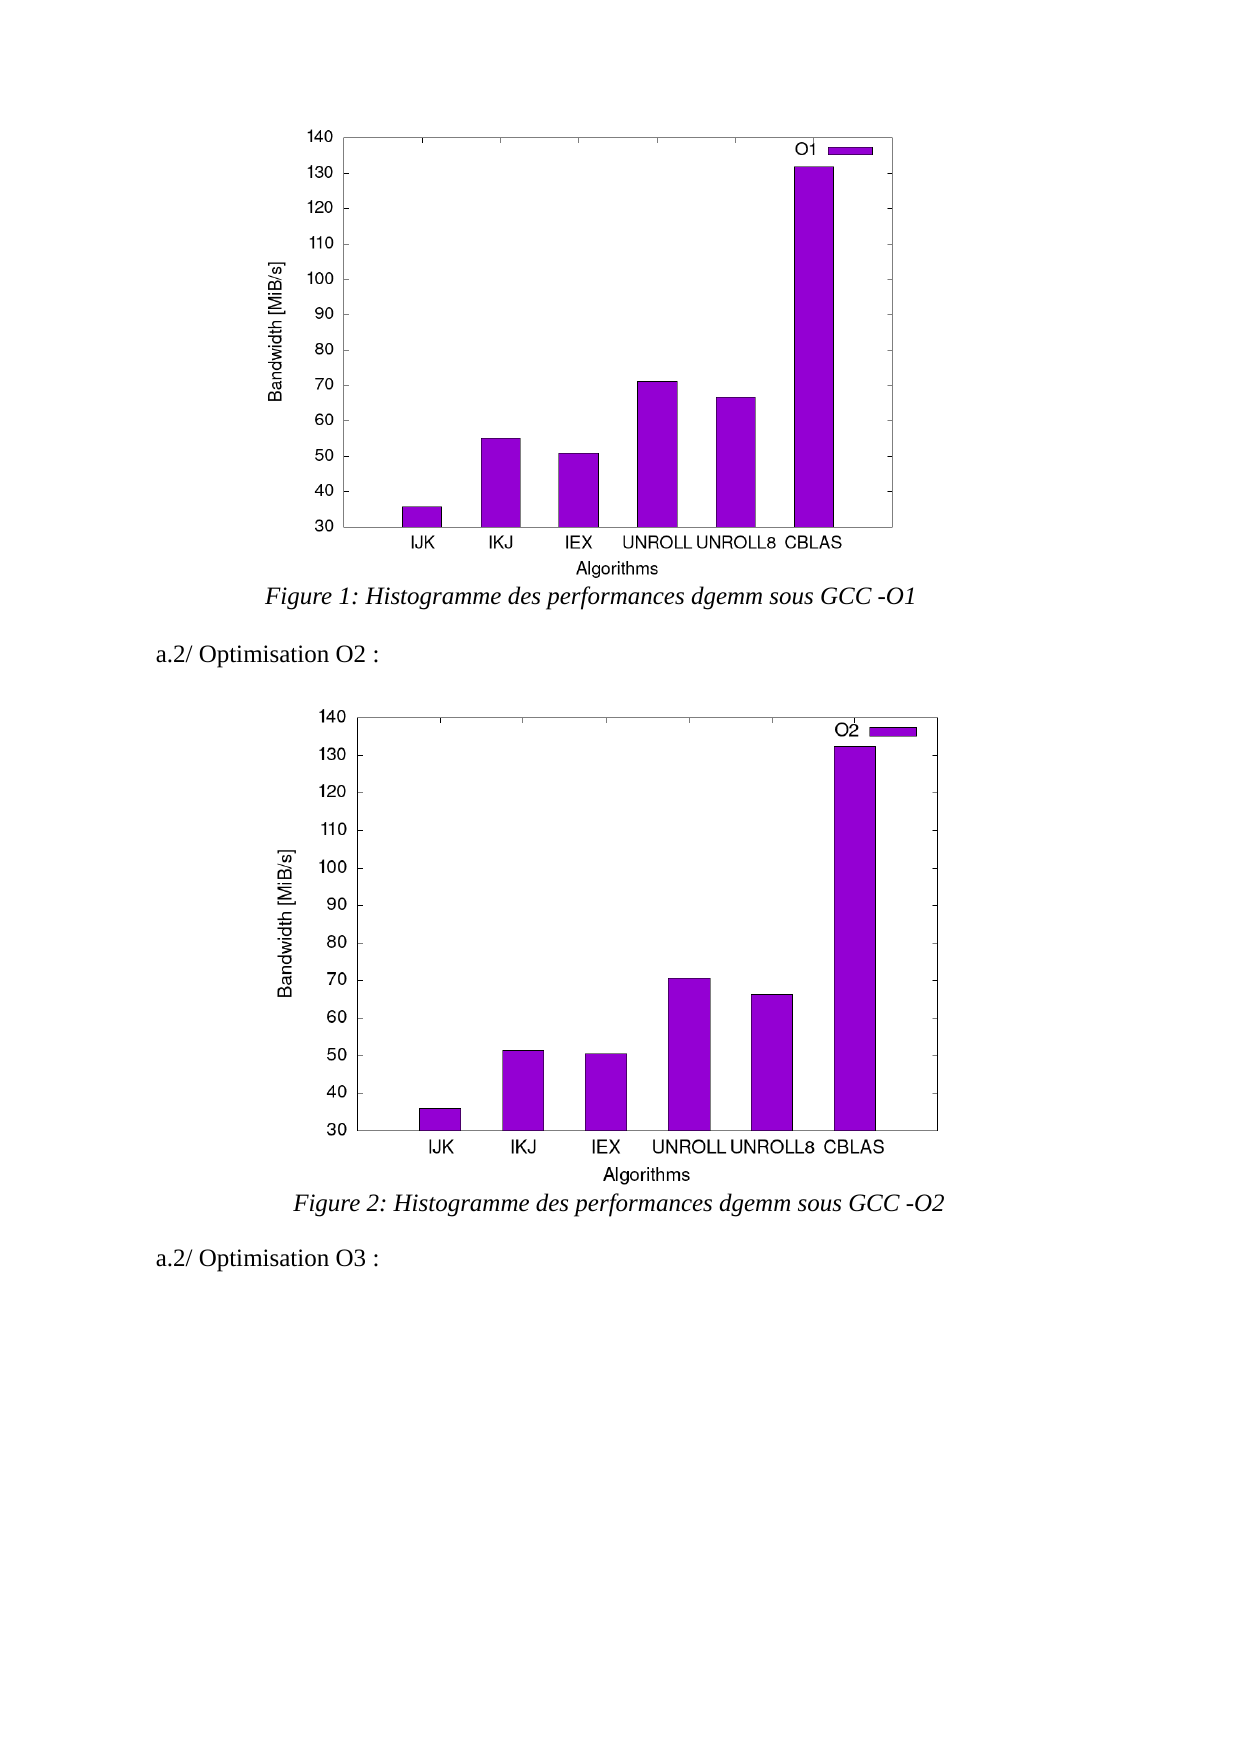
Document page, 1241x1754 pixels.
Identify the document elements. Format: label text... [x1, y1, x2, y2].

text Figure 1: Histogramme des performances dgemm sous GCC -O1 [262, 582, 922, 610]
text Figure 2: Histogramme des performances dgemm sous GCC -O2 [271, 1189, 969, 1217]
text a.2/ Optimisation O3 : [118, 1243, 1122, 1271]
text a.2/ Optimisation O2 : [118, 639, 1122, 668]
picture [271, 700, 969, 1189]
picture [262, 120, 922, 582]
